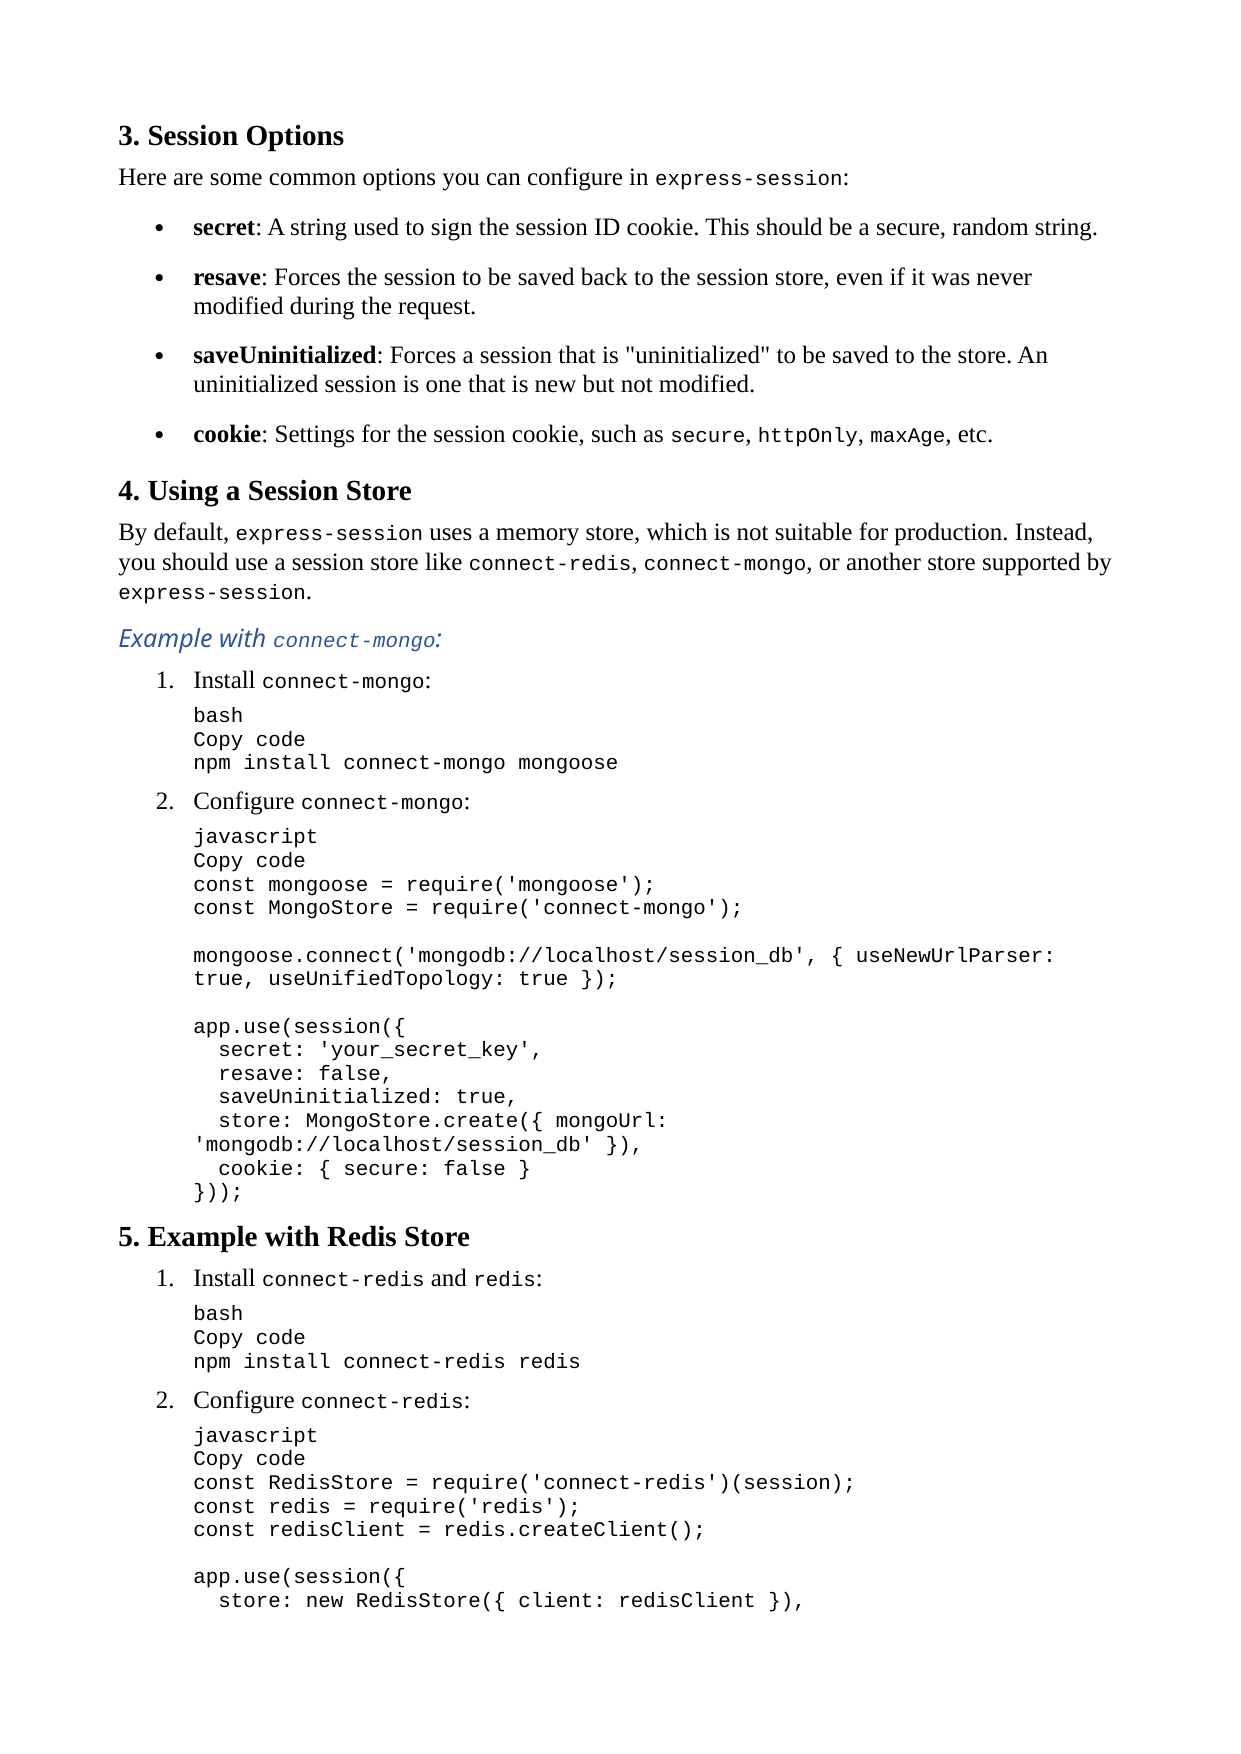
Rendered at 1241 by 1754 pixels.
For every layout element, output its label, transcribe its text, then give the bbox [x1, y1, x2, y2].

text cookie: { secure: false } [193, 1157, 1122, 1181]
text By default, express-session uses a memory store, which is not suitable for production. Instead, you should use a session store like connect-redis, connect-mongo, or another store supported by express-session. [118, 517, 1122, 606]
text const mongoose = require('mongoose'); [193, 874, 1122, 897]
text store: MongoStore.create({ mongoUrl: 'mongodb://localhost/session_db' }), [193, 1110, 1122, 1157]
list Configure connect-redis: [156, 1385, 1122, 1414]
text app.use(session({ [193, 1567, 1122, 1590]
text app.use(session({ [193, 1016, 1122, 1039]
text Copy code [193, 1448, 1122, 1472]
list cookie: Settings for the session cookie, such as secure, httpOnly, maxAge, etc. [156, 419, 1122, 448]
text store: new RedisStore({ client: redisClient }), [193, 1590, 1122, 1614]
text resave: false, [193, 1063, 1122, 1087]
subtitle 3. Session Options [118, 118, 1122, 152]
list secret: A string used to sign the session ID cookie. This should be a secure, random string. [156, 212, 1122, 241]
subtitle Example with connect-mongo: [118, 621, 1122, 655]
text })); [193, 1181, 1122, 1205]
text Copy code [193, 729, 1122, 752]
list Configure connect-mongo: [156, 786, 1122, 816]
text mongoose.connect('mongodb://localhost/session_db', { useNewUrlParser: true, useUnifiedTopology: true }); [193, 945, 1122, 992]
text javascript [193, 826, 1122, 850]
list resave: Forces the session to be saved back to the session store, even if it was never modified during the request. [156, 262, 1122, 319]
text const RedisStore = require('connect-redis')(session); [193, 1472, 1122, 1496]
list Install connect-redis and redis: [156, 1263, 1122, 1293]
text const redisClient = redis.createClient(); [193, 1519, 1122, 1543]
subtitle 5. Example with Redis Store [118, 1219, 1122, 1253]
text bash [193, 705, 1122, 729]
text saveUninitialized: true, [193, 1087, 1122, 1110]
text const redis = require('redis'); [193, 1496, 1122, 1519]
text Copy code [193, 1327, 1122, 1351]
text npm install connect-mongo mongoose [193, 752, 1122, 776]
text Copy code [193, 850, 1122, 874]
text const MongoStore = require('connect-mongo'); [193, 897, 1122, 921]
text javascript [193, 1425, 1122, 1448]
text Here are some common options you can configure in express-session: [118, 162, 1122, 192]
list Install connect-mongo: [156, 665, 1122, 695]
list saveUninitialized: Forces a session that is "uninitialized" to be saved to the store. An uninitialized session is one that is new but not modified. [156, 340, 1122, 398]
text npm install connect-redis redis [193, 1351, 1122, 1374]
text secret: 'your_secret_key', [193, 1039, 1122, 1063]
text bash [193, 1303, 1122, 1327]
subtitle 4. Using a Session Store [118, 473, 1122, 507]
